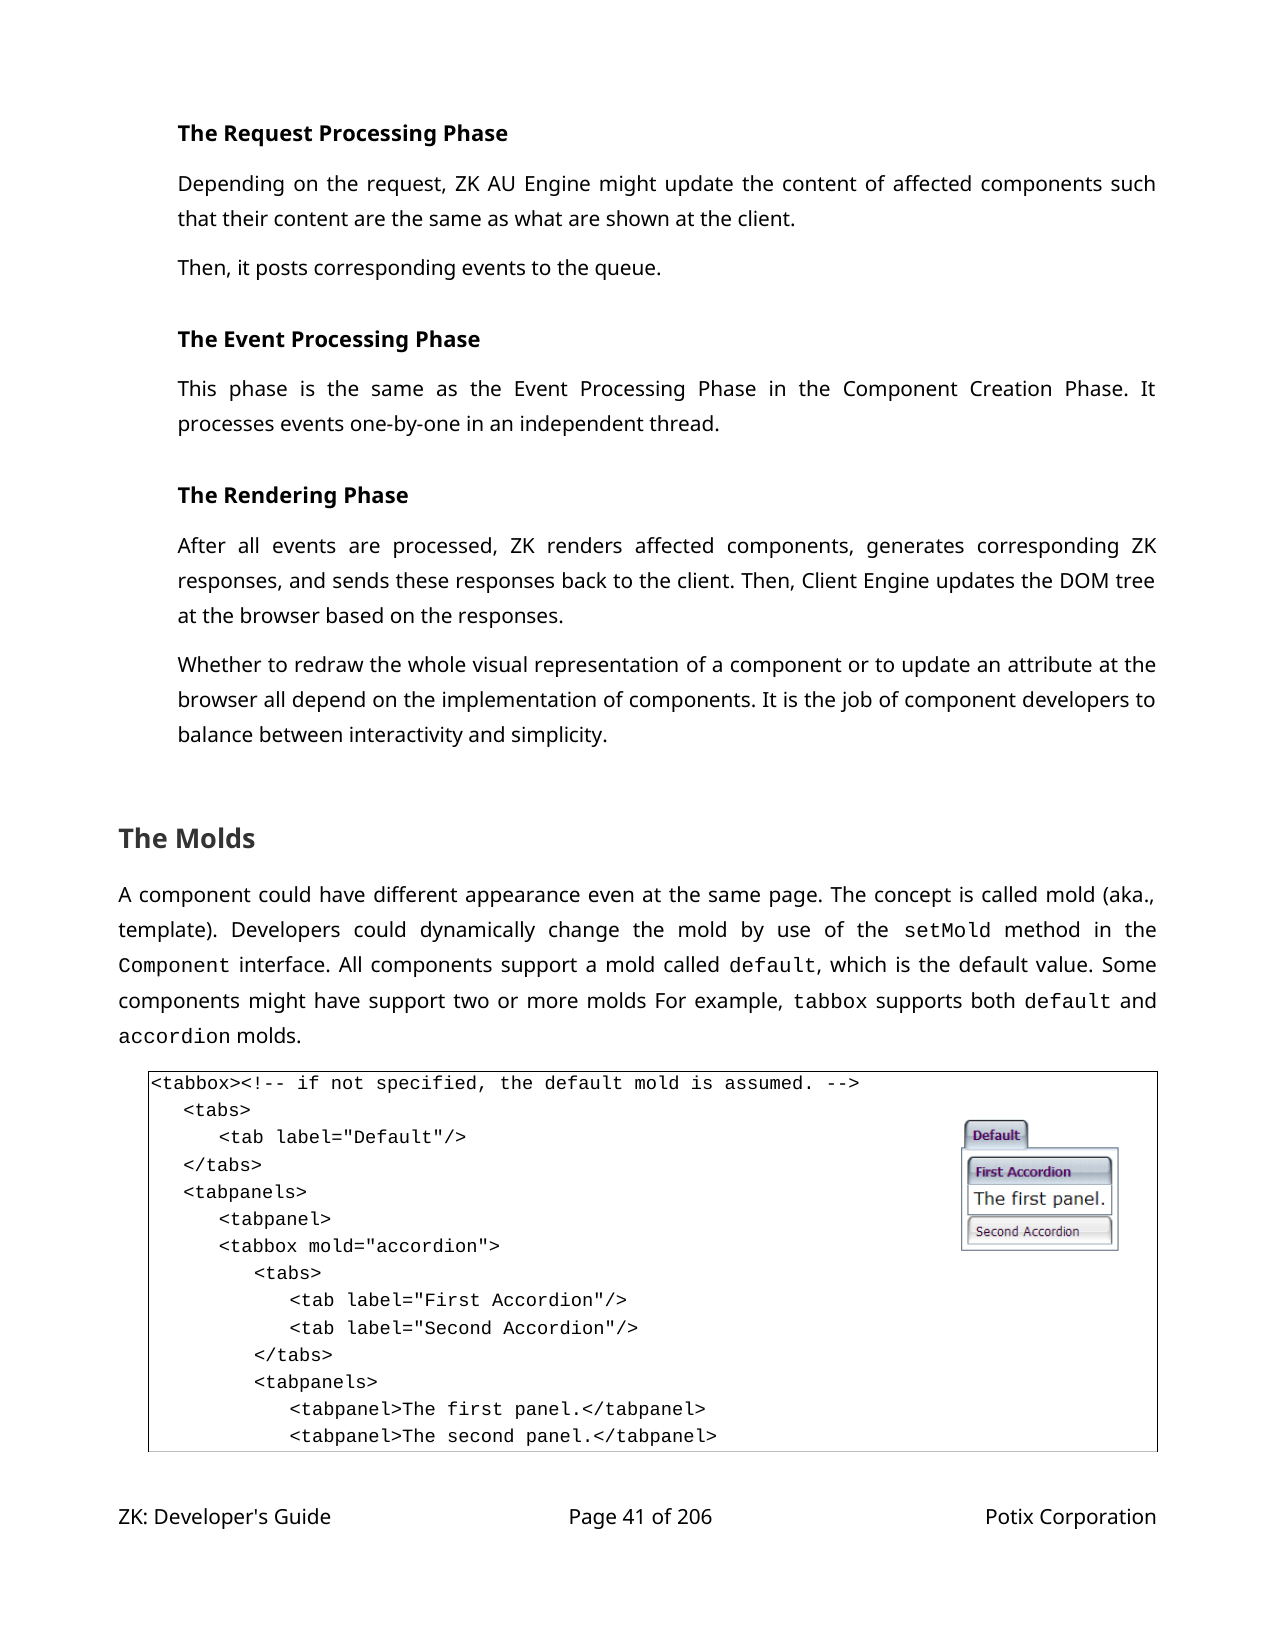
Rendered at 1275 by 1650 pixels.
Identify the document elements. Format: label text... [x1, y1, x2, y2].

text [1127, 1125, 1157, 1149]
subtitle The Request Processing Phase [177, 118, 1157, 148]
subtitle The Rendering Phase [177, 480, 1157, 510]
text <tabpanel> [149, 1207, 958, 1231]
text Depending on the request, ZK AU Engine might update the content of affected components such that their content are the same as what are shown at the client. [177, 169, 1157, 232]
text <tabpanels> [149, 1179, 958, 1204]
text <tabpanel>The first panel.</tabpanel> [149, 1397, 1157, 1421]
text <tabpanels> [149, 1370, 1157, 1394]
text <tab label="Default"/> [149, 1125, 958, 1149]
text </tabs> [149, 1152, 958, 1177]
text [1127, 1152, 1157, 1177]
text This phase is the same as the Event Processing Phase in the Component Creation Phase. It processes events one-by-one in an independent thread. [177, 374, 1157, 438]
text [1127, 1207, 1157, 1231]
picture [958, 1116, 1127, 1255]
text <tabpanel>The second panel.</tabpanel> [149, 1424, 1157, 1451]
subtitle The Event Processing Phase [177, 323, 1157, 353]
text <tab label="First Accordion"/> [149, 1288, 1157, 1313]
text <tabbox mold="accordion"> [149, 1234, 1157, 1258]
text <tabbox><!-- if not specified, the default mold is assumed. --> [149, 1072, 1157, 1095]
text After all events are processed, ZK renders affected components, generates corresponding ZK responses, and sends these responses back to the client. Then, Client Engine updates the DOM tree at the browser based on the responses. [177, 531, 1157, 629]
subtitle The Molds [118, 819, 1157, 856]
text Whether to redraw the whole visual representation of a component or to update an attribute at the browser all depend on the implementation of components. It is the job of component developers to balance between interactivity and simplicity. [177, 650, 1157, 749]
text Then, it posts corresponding events to the queue. [177, 253, 1157, 281]
text <tab label="Second Accordion"/> [149, 1316, 1157, 1340]
text </tabs> [149, 1343, 1157, 1367]
text [1127, 1179, 1157, 1204]
text <tabs> [149, 1261, 1157, 1285]
text <tabs> [149, 1098, 1157, 1122]
text A component could have different appearance even at the same page. The concept is called mold (aka., template). Developers could dynamically change the mold by use of the setMold method in the Component interface. All components support a mold called default, which is the default value. Some components might have support two or more molds For example, tabbox supports both default and accordion molds. [118, 880, 1157, 1050]
